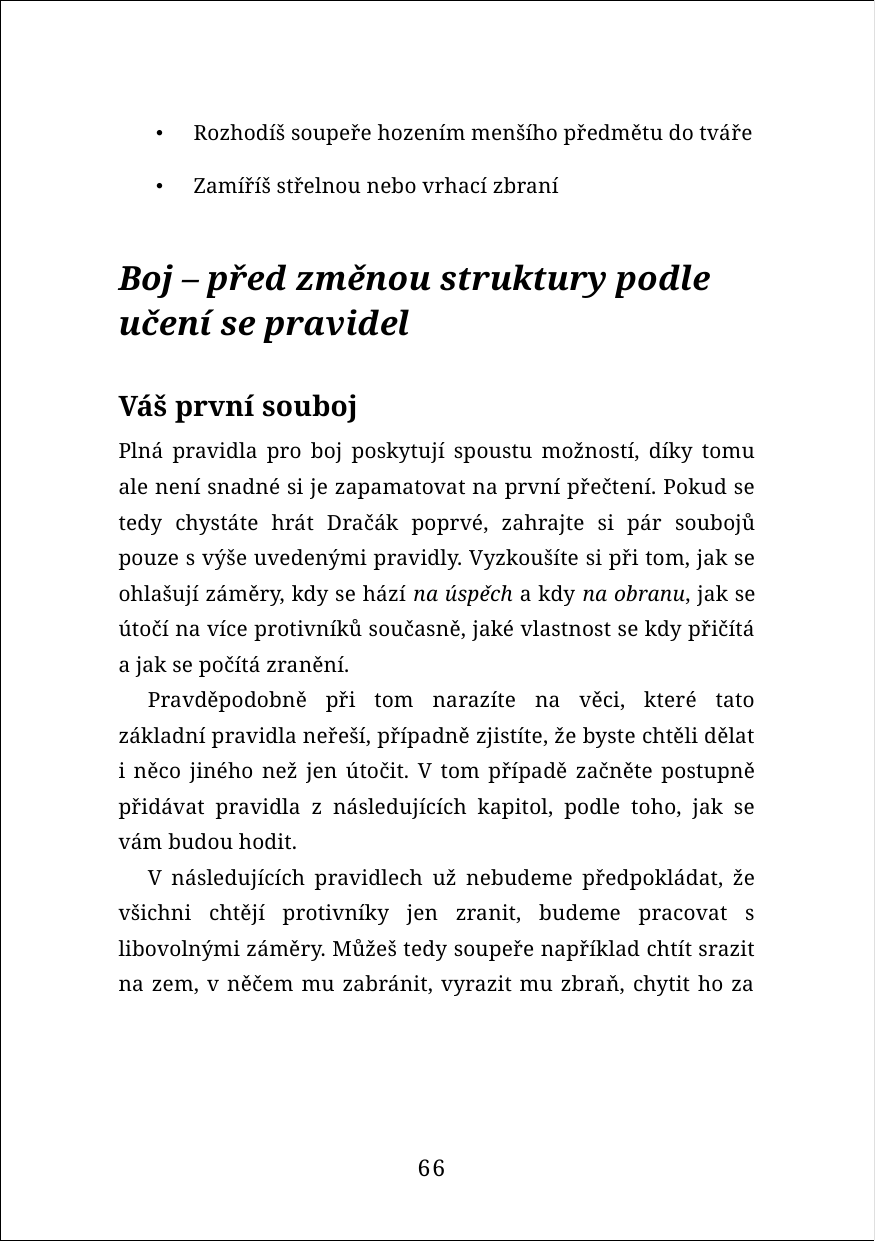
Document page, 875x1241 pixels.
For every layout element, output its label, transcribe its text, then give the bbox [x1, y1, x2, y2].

subtitle Váš první souboj [118, 386, 756, 425]
list Rozhodíš soupeře hozením menšího předmětu do tváře [156, 118, 756, 147]
text Plná pravidla pro boj poskytují spoustu možností, díky tomu ale není snadné si je zapamatovat na první přečtení. Pokud se tedy chystáte hrát Dračák poprvé, zahrajte si pár soubojů pouze s výše uvedenými pravidly. Vyzkoušíte si při tom, jak se ohlašují záměry, kdy se hází na úspěch a kdy na obranu, jak se útočí na více protivníků současně, jaké vlastnost se kdy přičítá a jak se počítá zranění. Pravděpodobně při tom narazíte na věci, které tato základní pravidla neřeší, případně zjistíte, že byste chtěli dělat i něco jiného než jen útočit. V tom případě začněte postupně přidávat pravidla z následujících kapitol, podle toho, jak se vám budou hodit. V následujících pravidlech už nebudeme předpokládat, že všichni chtějí protivníky jen zranit, budeme pracovat s libovolnými záměry. Můžeš tedy soupeře například chtít srazit na zem, v něčem mu zabránit, vyrazit mu zbraň, chytit ho za [118, 437, 756, 998]
subtitle Boj – před změnou struktury podle učení se pravidel [118, 254, 756, 345]
list Zamíříš střelnou nebo vrhací zbraní [156, 171, 756, 200]
